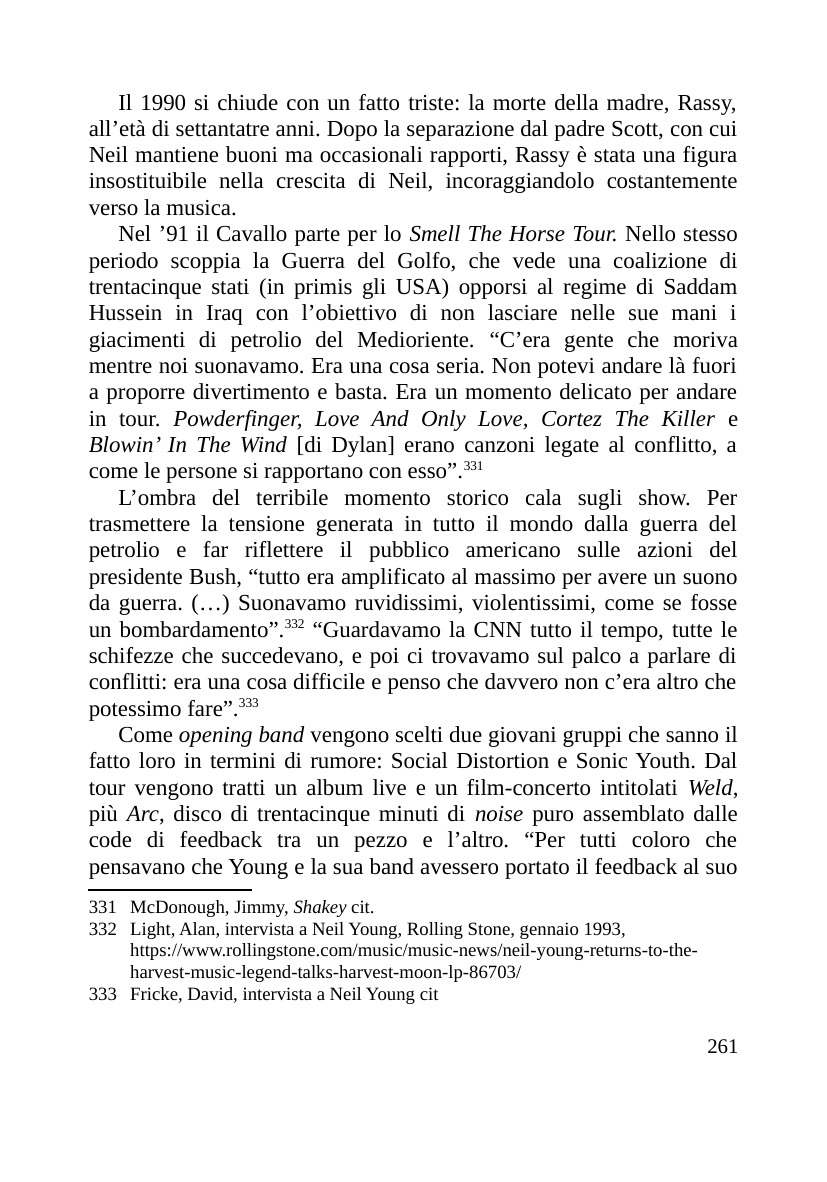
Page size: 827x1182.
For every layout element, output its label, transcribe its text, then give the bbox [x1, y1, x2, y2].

text Nel ’91 il Cavallo parte per lo Smell The Horse Tour. Nello stesso periodo scoppia la Guerra del Golfo, che vede una coalizione di trentacinque stati (in primis gli USA) opporsi al regime di Saddam Hussein in Iraq con l’obiettivo di non lasciare nelle sue mani i giacimenti di petrolio del Medioriente. “C’era gente che moriva mentre noi suonavamo. Era una cosa seria. Non potevi andare là fuori a proporre divertimento e basta. Era un momento delicato per andare in tour. Powderfinger, Love And Only Love, Cortez The Killer e Blowin’ In The Wind [di Dylan] erano canzoni legate al conflitto, a come le persone si rapportano con esso”. [88, 220, 738, 484]
text Light, Alan, intervista a Neil Young, Rolling Stone, gennaio 1993, https://www.rollingstone.com/music/music-news/neil-young-returns-to-the-harvest-music-legend-talks-harvest-moon-lp-86703/ [88, 918, 738, 982]
text McDonough, Jimmy, Shakey cit. [88, 896, 738, 918]
text L’ombra del terribile momento storico cala sugli show. Per trasmettere la tensione generata in tutto il mondo dalla guerra del petrolio e far riflettere il pubblico americano sulle azioni del presidente Bush, “tutto era amplificato al massimo per avere un suono da guerra. (…) Suonavamo ruvidissimi, violentissimi, come se fosse un bombardamento”. “Guardavamo la CNN tutto il tempo, tutte le schifezze che succedevano, e poi ci trovavamo sul palco a parlare di conflitti: era una cosa difficile e penso che davvero non c’era altro che potessimo fare”. [88, 484, 738, 721]
text Fricke, David, intervista a Neil Young cit [88, 982, 738, 1004]
text Il 1990 si chiude con un fatto triste: la morte della madre, Rassy, all’età di settantatre anni. Dopo la separazione dal padre Scott, con cui Neil mantiene buoni ma occasionali rapporti, Rassy è stata una figura insostituibile nella crescita di Neil, incoraggiandolo costantemente verso la musica. [88, 88, 738, 220]
text Come opening band vengono scelti due giovani gruppi che sanno il fatto loro in termini di rumore: Social Distortion e Sonic Youth. Dal tour vengono tratti un album live e un film-concerto intitolati Weld, più Arc, disco di trentacinque minuti di noise puro assemblato dalle code di feedback tra un pezzo e l’altro. “Per tutti coloro che pensavano che Young e la sua band avessero portato il feedback al suo [88, 721, 738, 879]
